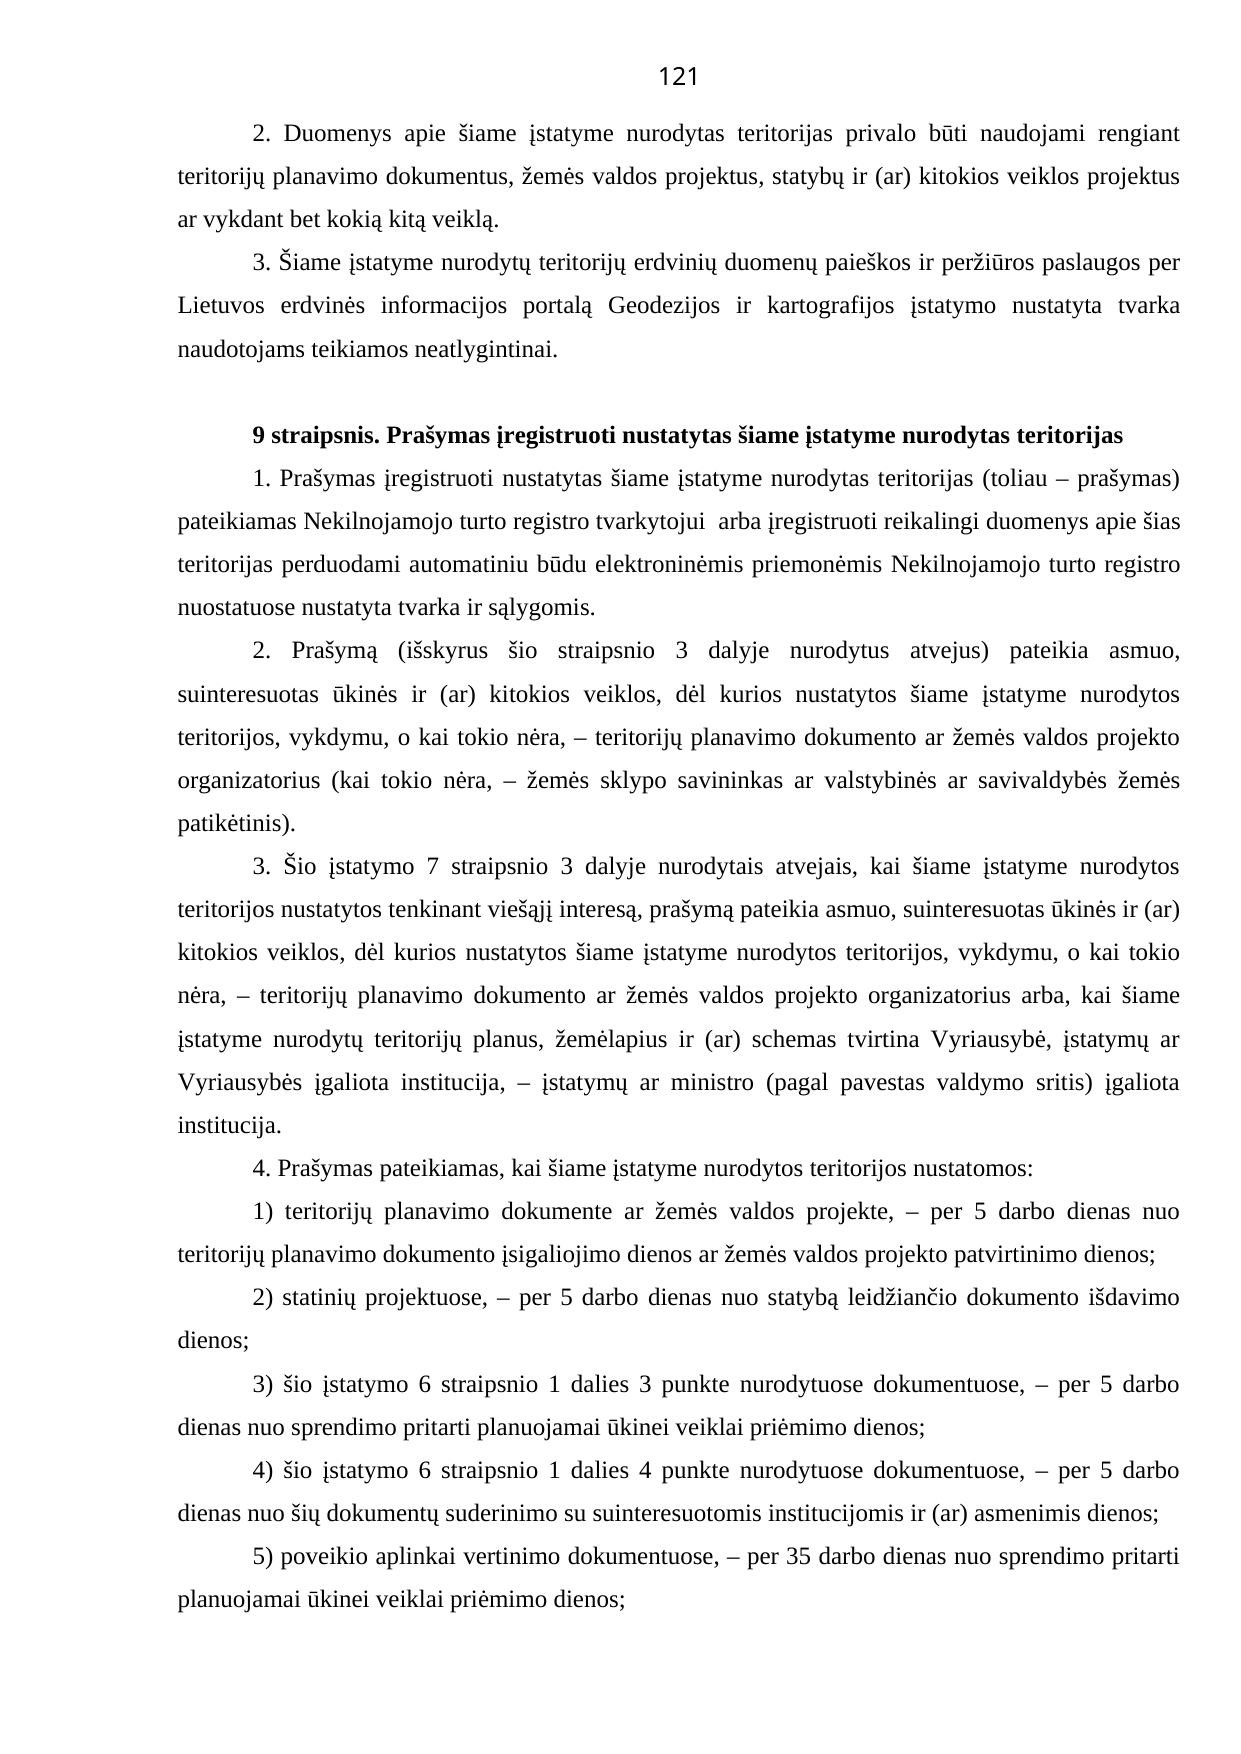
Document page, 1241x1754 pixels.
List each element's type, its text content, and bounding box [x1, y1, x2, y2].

text 1. Prašymas įregistruoti nustatytas šiame įstatyme nurodytas teritorijas (toliau – prašymas) pateikiamas Nekilnojamojo turto registro tvarkytojui arba įregistruoti reikalingi duomenys apie šias teritorijas perduodami automatiniu būdu elektroninėmis priemonėmis Nekilnojamojo turto registro nuostatuose nustatyta tvarka ir sąlygomis. [177, 463, 1181, 621]
text 3. Šio įstatymo 7 straipsnio 3 dalyje nurodytais atvejais, kai šiame įstatyme nurodytos teritorijos nustatytos tenkinant viešąjį interesą, prašymą pateikia asmuo, suinteresuotas ūkinės ir (ar) kitokios veiklos, dėl kurios nustatytos šiame įstatyme nurodytos teritorijos, vykdymu, o kai tokio nėra, – teritorijų planavimo dokumento ar žemės valdos projekto organizatorius arba, kai šiame įstatyme nurodytų teritorijų planus, žemėlapius ir (ar) schemas tvirtina Vyriausybė, įstatymų ar Vyriausybės įgaliota institucija, – įstatymų ar ministro (pagal pavestas valdymo sritis) įgaliota institucija. [177, 851, 1181, 1139]
text 3. Šiame įstatyme nurodytų teritorijų erdvinių duomenų paieškos ir peržiūros paslaugos per Lietuvos erdvinės informacijos portalą Geodezijos ir kartografijos įstatymo nustatyta tvarka naudotojams teikiamos neatlygintinai. [177, 247, 1181, 362]
text 5) poveikio aplinkai vertinimo dokumentuose, – per 35 darbo dienas nuo sprendimo pritarti planuojamai ūkinei veiklai priėmimo dienos; [177, 1541, 1181, 1613]
text 2. Duomenys apie šiame įstatyme nurodytas teritorijas privalo būti naudojami rengiant teritorijų planavimo dokumentus, žemės valdos projektus, statybų ir (ar) kitokios veiklos projektus ar vykdant bet kokią kitą veiklą. [177, 118, 1181, 233]
text 2. Prašymą (išskyrus šio straipsnio 3 dalyje nurodytus atvejus) pateikia asmuo, suinteresuotas ūkinės ir (ar) kitokios veiklos, dėl kurios nustatytos šiame įstatyme nurodytos teritorijos, vykdymu, o kai tokio nėra, – teritorijų planavimo dokumento ar žemės valdos projekto organizatorius (kai tokio nėra, – žemės sklypo savininkas ar valstybinės ar savivaldybės žemės patikėtinis). [177, 636, 1181, 837]
text 4) šio įstatymo 6 straipsnio 1 dalies 4 punkte nurodytuose dokumentuose, – per 5 darbo dienas nuo šių dokumentų suderinimo su suinteresuotomis institucijomis ir (ar) asmenimis dienos; [177, 1455, 1181, 1527]
text 4. Prašymas pateikiamas, kai šiame įstatyme nurodytos teritorijos nustatomos: [177, 1153, 1181, 1182]
text 3) šio įstatymo 6 straipsnio 1 dalies 3 punkte nurodytuose dokumentuose, – per 5 darbo dienas nuo sprendimo pritarti planuojamai ūkinei veiklai priėmimo dienos; [177, 1369, 1181, 1441]
text 1) teritorijų planavimo dokumente ar žemės valdos projekte, – per 5 darbo dienas nuo teritorijų planavimo dokumento įsigaliojimo dienos ar žemės valdos projekto patvirtinimo dienos; [177, 1196, 1181, 1268]
text 2) statinių projektuose, – per 5 darbo dienas nuo statybą leidžiančio dokumento išdavimo dienos; [177, 1282, 1181, 1354]
text 9 straipsnis. Prašymas įregistruoti nustatytas šiame įstatyme nurodytas teritorijas [177, 420, 1181, 449]
